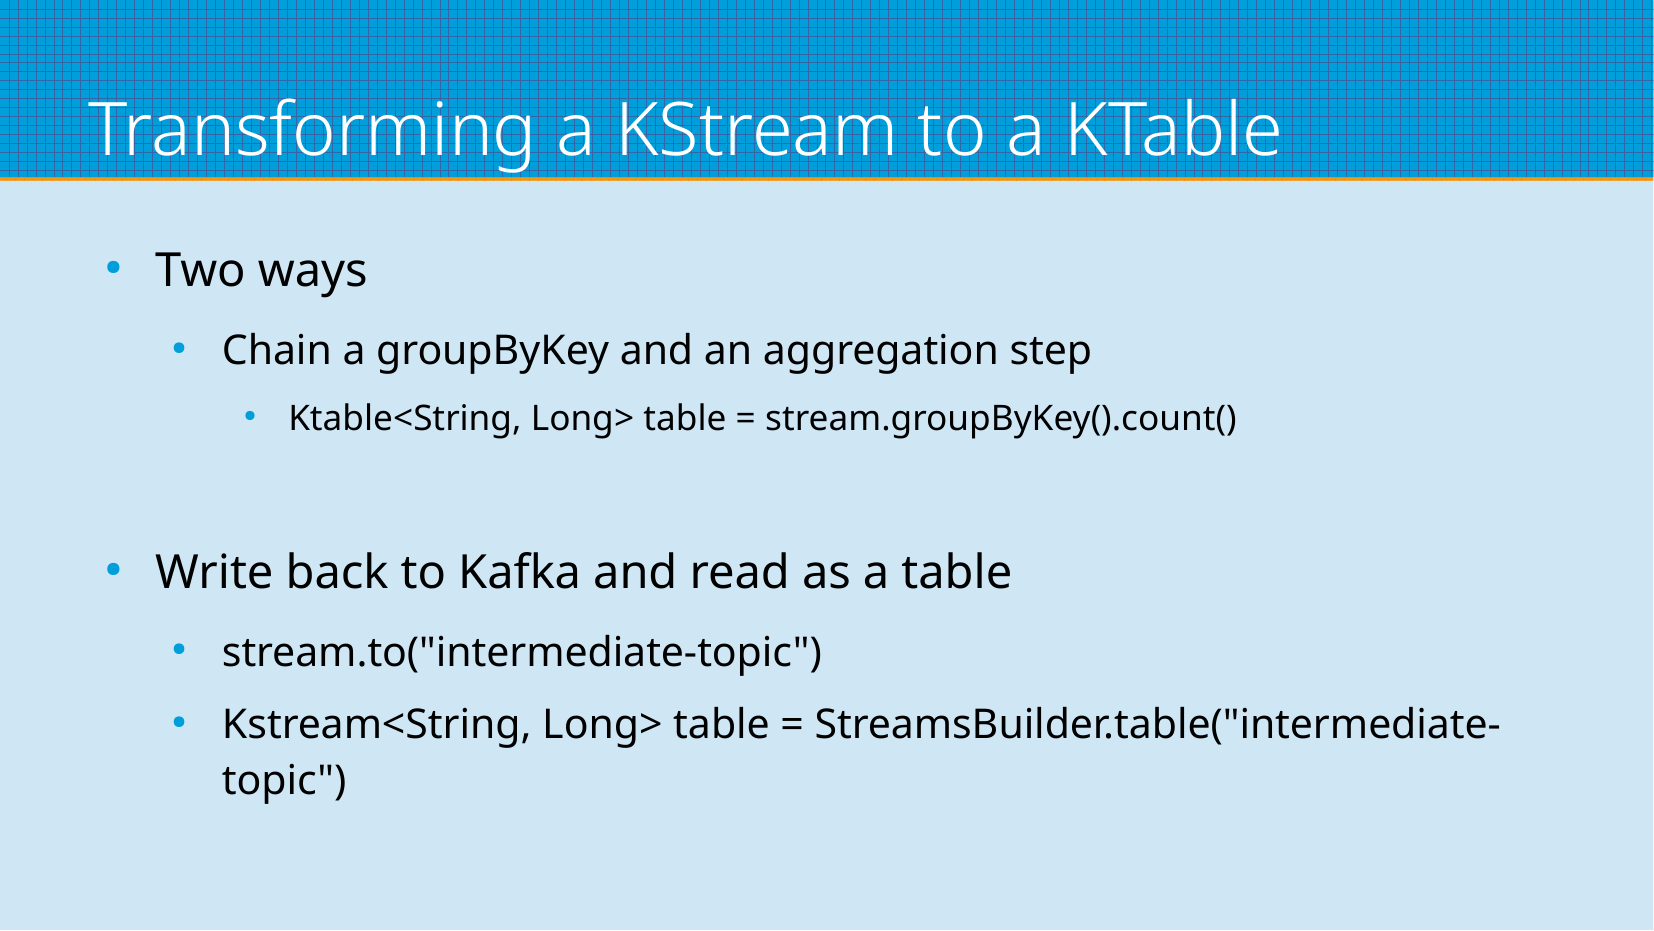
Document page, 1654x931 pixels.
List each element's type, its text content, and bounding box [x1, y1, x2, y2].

list Two ways Chain a groupByKey and an aggregation step Ktable<String, Long> table = stream.groupByKey().count() Write back to Kafka and read as a table stream.to("intermediate-topic") Kstream<String, Long> table = StreamsBuilder.table("intermediate-topic") [88, 236, 1565, 813]
title Transforming a KStream to a KTable [88, 14, 1565, 178]
